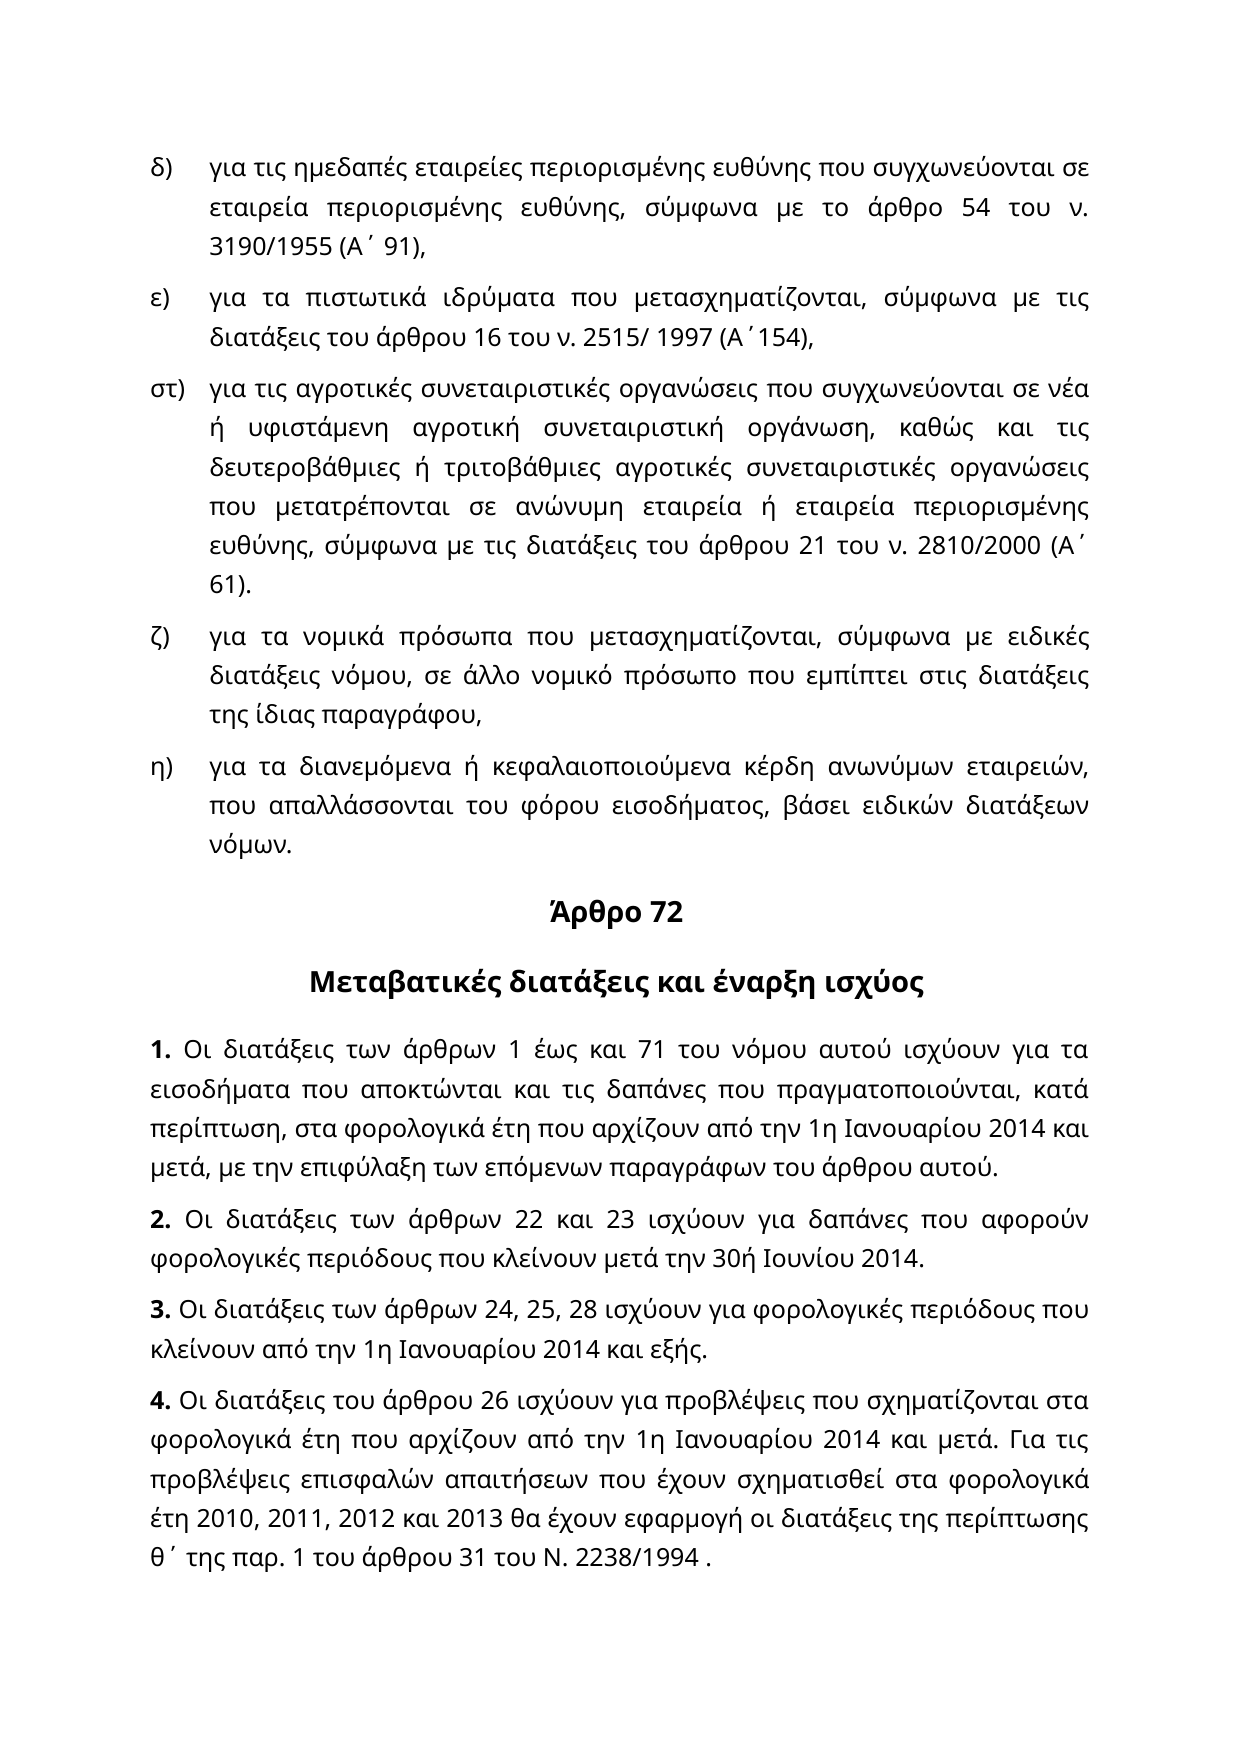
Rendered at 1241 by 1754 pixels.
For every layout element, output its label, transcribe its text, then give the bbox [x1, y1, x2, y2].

list δ) για τις ημεδαπές εταιρείες περιορισμένης ευθύνης που συγχωνεύονται σε εταιρεία περιορισμένης ευθύνης, σύμφωνα με το άρθρο 54 του ν. 3190/1955 (Α΄ 91), [150, 150, 1090, 262]
text 4. Οι διατάξεις του άρθρου 26 ισχύουν για προβλέψεις που σχηματίζονται στα φορολογικά έτη που αρχίζουν από την 1η Ιανουαρίου 2014 και μετά. Για τις προβλέψεις επισφαλών απαιτήσεων που έχουν σχηματισθεί στα φορολογικά έτη 2010, 2011, 2012 και 2013 θα έχουν εφαρμογή οι διατάξεις της περίπτωσης θ΄ της παρ. 1 του άρθρου 31 του Ν. 2238/1994 . [150, 1383, 1090, 1574]
list ζ) για τα νομικά πρόσωπα που μετασχηματίζονται, σύμφωνα με ειδικές διατάξεις νόμου, σε άλλο νομικό πρόσωπο που εμπίπτει στις διατάξεις της ίδιας παραγράφου, [150, 618, 1090, 731]
text 3. Οι διατάξεις των άρθρων 24, 25, 28 ισχύουν για φορολογικές περιόδους που κλείνουν από την 1η Ιανουαρίου 2014 και εξής. [150, 1292, 1090, 1365]
subtitle Άρθρο 72 [150, 891, 1090, 931]
text 1. Οι διατάξεις των άρθρων 1 έως και 71 του νόμου αυτού ισχύουν για τα εισοδήματα που αποκτώνται και τις δαπάνες που πραγματοποιούνται, κατά περίπτωση, στα φορολογικά έτη που αρχίζουν από την 1η Ιανουαρίου 2014 και μετά, με την επιφύλαξη των επόμενων παραγράφων του άρθρου αυτού. [150, 1032, 1090, 1184]
list η) για τα διανεμόμενα ή κεφαλαιοποιούμενα κέρδη ανωνύμων εταιρειών, που απαλλάσσονται του φόρου εισοδήματος, βάσει ειδικών διατάξεων νόμων. [150, 748, 1090, 861]
subtitle Μεταβατικές διατάξεις και έναρξη ισχύος [150, 961, 1090, 1001]
list ε) για τα πιστωτικά ιδρύματα που μετασχηματίζονται, σύμφωνα με τις διατάξεις του άρθρου 16 του ν. 2515/ 1997 (Α΄154), [150, 280, 1090, 353]
text 2. Οι διατάξεις των άρθρων 22 και 23 ισχύουν για δαπάνες που αφορούν φορολογικές περιόδους που κλείνουν μετά την 30ή Ιουνίου 2014. [150, 1201, 1090, 1274]
list στ) για τις αγροτικές συνεταιριστικές οργανώσεις που συγχωνεύονται σε νέα ή υφιστάμενη αγροτική συνεταιριστική οργάνωση, καθώς και τις δευτεροβάθμιες ή τριτοβάθμιες αγροτικές συνεταιριστικές οργανώσεις που μετατρέπονται σε ανώνυμη εταιρεία ή εταιρεία περιορισμένης ευθύνης, σύμφωνα με τις διατάξεις του άρθρου 21 του ν. 2810/2000 (Α΄ 61). [150, 371, 1090, 601]
